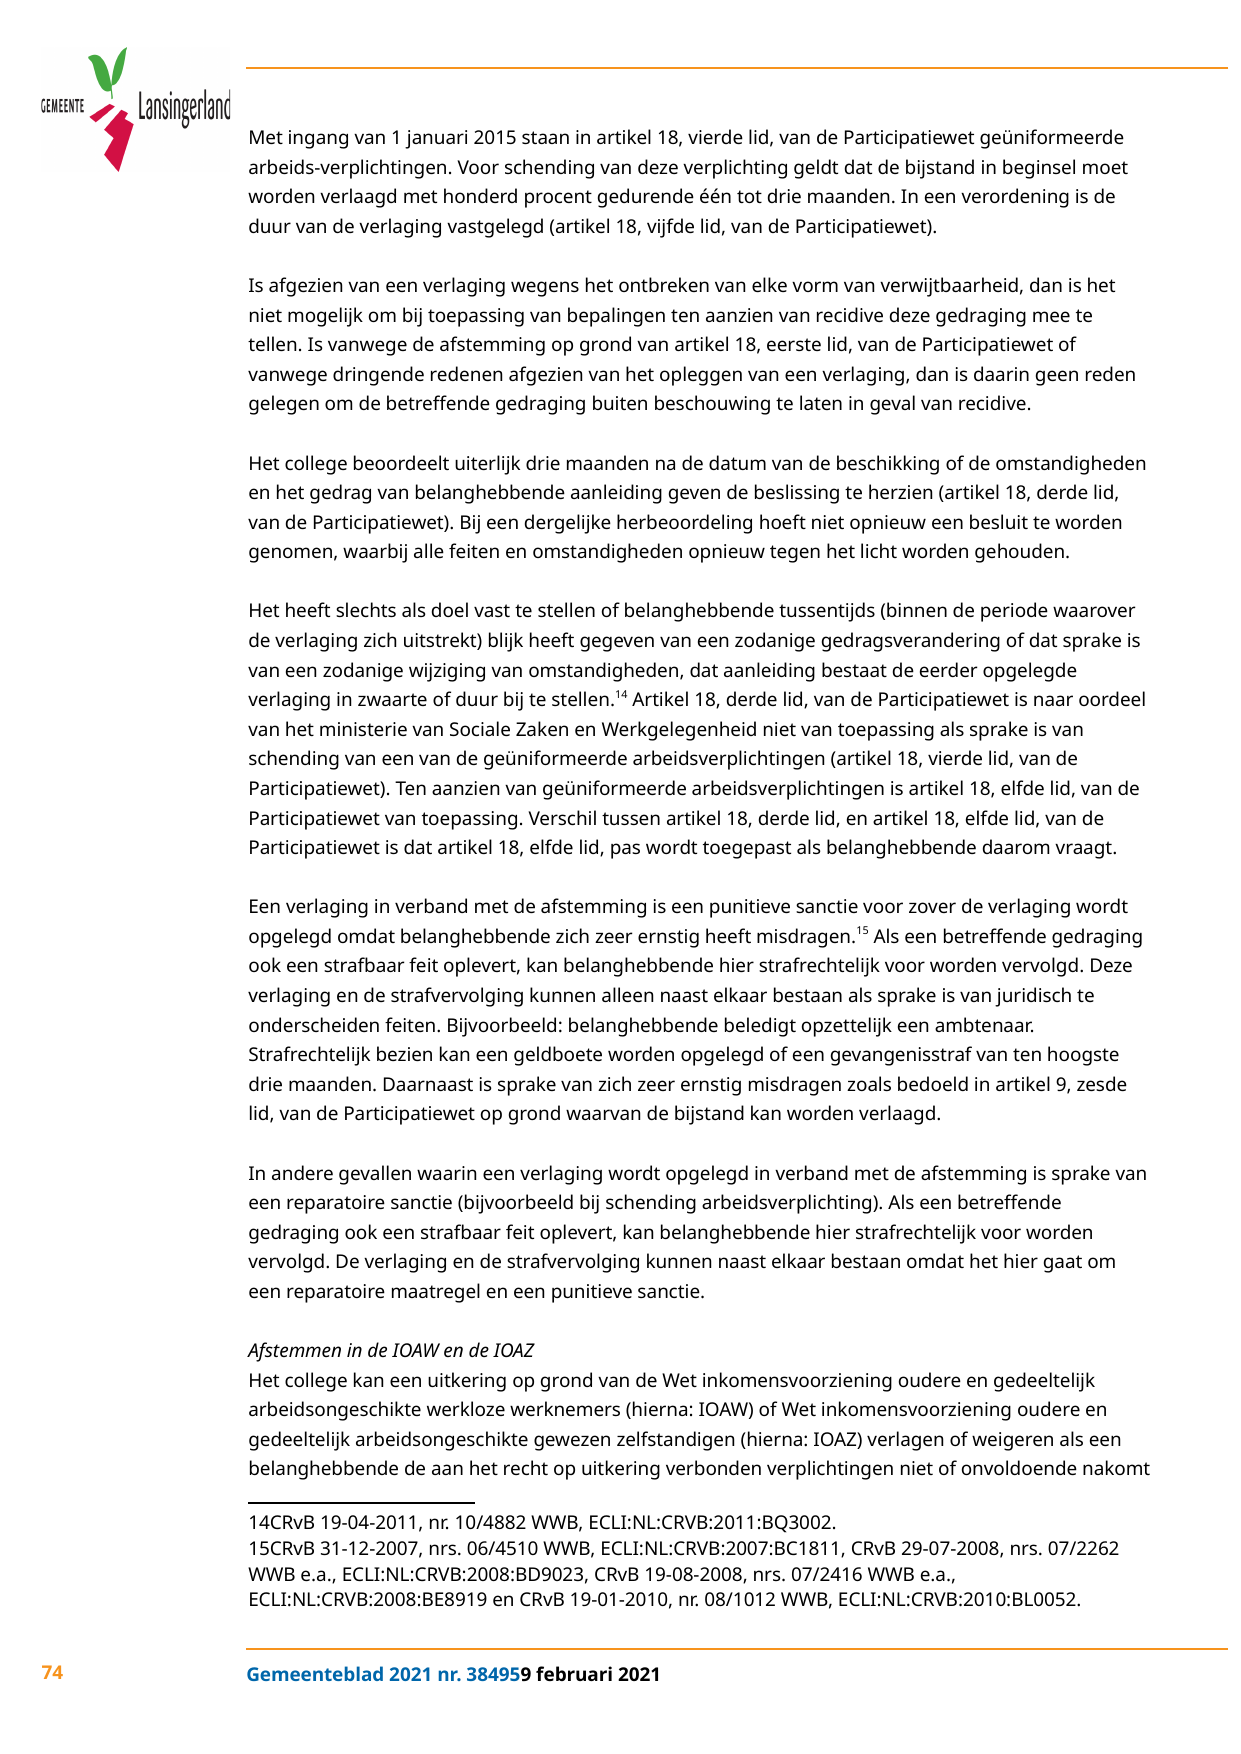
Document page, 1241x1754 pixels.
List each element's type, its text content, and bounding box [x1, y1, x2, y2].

text Afstemmen in de IOAW en de IOAZ [248, 1337, 1152, 1363]
text CRvB 19-04-2011, nr. 10/4882 WWB, ECLI:NL:CRVB:2011:BQ3002. [248, 1509, 1152, 1535]
text Met ingang van 1 januari 2015 staan in artikel 18, vierde lid, van de Participatiewet geüniformeerde arbeids-verplichtingen. Voor schending van deze verplichting geldt dat de bijstand in beginsel moet worden verlaagd met honderd procent gedurende één tot drie maanden. In een verordening is de duur van de verlaging vastgelegd (artikel 18, vijfde lid, van de Participatiewet). [248, 124, 1152, 239]
text Het college beoordeelt uiterlijk drie maanden na de datum van de beschikking of de omstandigheden en het gedrag van belanghebbende aanleiding geven de beslissing te herzien (artikel 18, derde lid, van de Participatiewet). Bij een dergelijke herbeoordeling hoeft niet opnieuw een besluit te worden genomen, waarbij alle feiten en omstandigheden opnieuw tegen het licht worden gehouden. [248, 450, 1152, 564]
text In andere gevallen waarin een verlaging wordt opgelegd in verband met de afstemming is sprake van een reparatoire sanctie (bijvoorbeeld bij schending arbeidsverplichting). Als een betreffende gedraging ook een strafbaar feit oplevert, kan belanghebbende hier strafrechtelijk voor worden vervolgd. De verlaging en de strafvervolging kunnen naast elkaar bestaan omdat het hier gaat om een reparatoire maatregel en een punitieve sanctie. [248, 1160, 1152, 1304]
picture [41, 47, 231, 172]
text Het college kan een uitkering op grond van de Wet inkomensvoorziening oudere en gedeeltelijk arbeidsongeschikte werkloze werknemers (hierna: IOAW) of Wet inkomensvoorziening oudere en gedeeltelijk arbeidsongeschikte gewezen zelfstandigen (hierna: IOAZ) verlagen of weigeren als een belanghebbende de aan het recht op uitkering verbonden verplichtingen niet of onvoldoende nakomt [248, 1367, 1152, 1481]
text CRvB 31-12-2007, nrs. 06/4510 WWB, ECLI:NL:CRVB:2007:BC1811, CRvB 29-07-2008, nrs. 07/2262 WWB e.a., ECLI:NL:CRVB:2008:BD9023, CRvB 19-08-2008, nrs. 07/2416 WWB e.a., ECLI:NL:CRVB:2008:BE8919 en CRvB 19-01-2010, nr. 08/1012 WWB, ECLI:NL:CRVB:2010:BL0052. [248, 1535, 1152, 1612]
text Een verlaging in verband met de afstemming is een punitieve sanctie voor zover de verlaging wordt opgelegd omdat belanghebbende zich zeer ernstig heeft misdragen. Als een betreffende gedraging ook een strafbaar feit oplevert, kan belanghebbende hier strafrechtelijk voor worden vervolgd. Deze verlaging en de strafvervolging kunnen alleen naast elkaar bestaan als sprake is van juridisch te onderscheiden feiten. Bijvoorbeeld: belanghebbende beledigt opzettelijk een ambtenaar. Strafrechtelijk bezien kan een geldboete worden opgelegd of een gevangenisstraf van ten hoogste drie maanden. Daarnaast is sprake van zich zeer ernstig misdragen zoals bedoeld in artikel 9, zesde lid, van de Participatiewet op grond waarvan de bijstand kan worden verlaagd. [248, 893, 1152, 1126]
text Is afgezien van een verlaging wegens het ontbreken van elke vorm van verwijtbaarheid, dan is het niet mogelijk om bij toepassing van bepalingen ten aanzien van recidive deze gedraging mee te tellen. Is vanwege de afstemming op grond van artikel 18, eerste lid, van de Participatiewet of vanwege dringende redenen afgezien van het opleggen van een verlaging, dan is daarin geen reden gelegen om de betreffende gedraging buiten beschouwing te laten in geval van recidive. [248, 272, 1152, 416]
text Het heeft slechts als doel vast te stellen of belanghebbende tussentijds (binnen de periode waarover de verlaging zich uitstrekt) blijk heeft gegeven van een zodanige gedragsverandering of dat sprake is van een zodanige wijziging van omstandigheden, dat aanleiding bestaat de eerder opgelegde verlaging in zwaarte of duur bij te stellen. Artikel 18, derde lid, van de Participatiewet is naar oordeel van het ministerie van Sociale Zaken en Werkgelegenheid niet van toepassing als sprake is van schending van een van de geüniformeerde arbeidsverplichtingen (artikel 18, vierde lid, van de Participatiewet). Ten aanzien van geüniformeerde arbeidsverplichtingen is artikel 18, elfde lid, van de Participatiewet van toepassing. Verschil tussen artikel 18, derde lid, en artikel 18, elfde lid, van de Participatiewet is dat artikel 18, elfde lid, pas wordt toegepast als belanghebbende daarom vraagt. [248, 598, 1152, 860]
